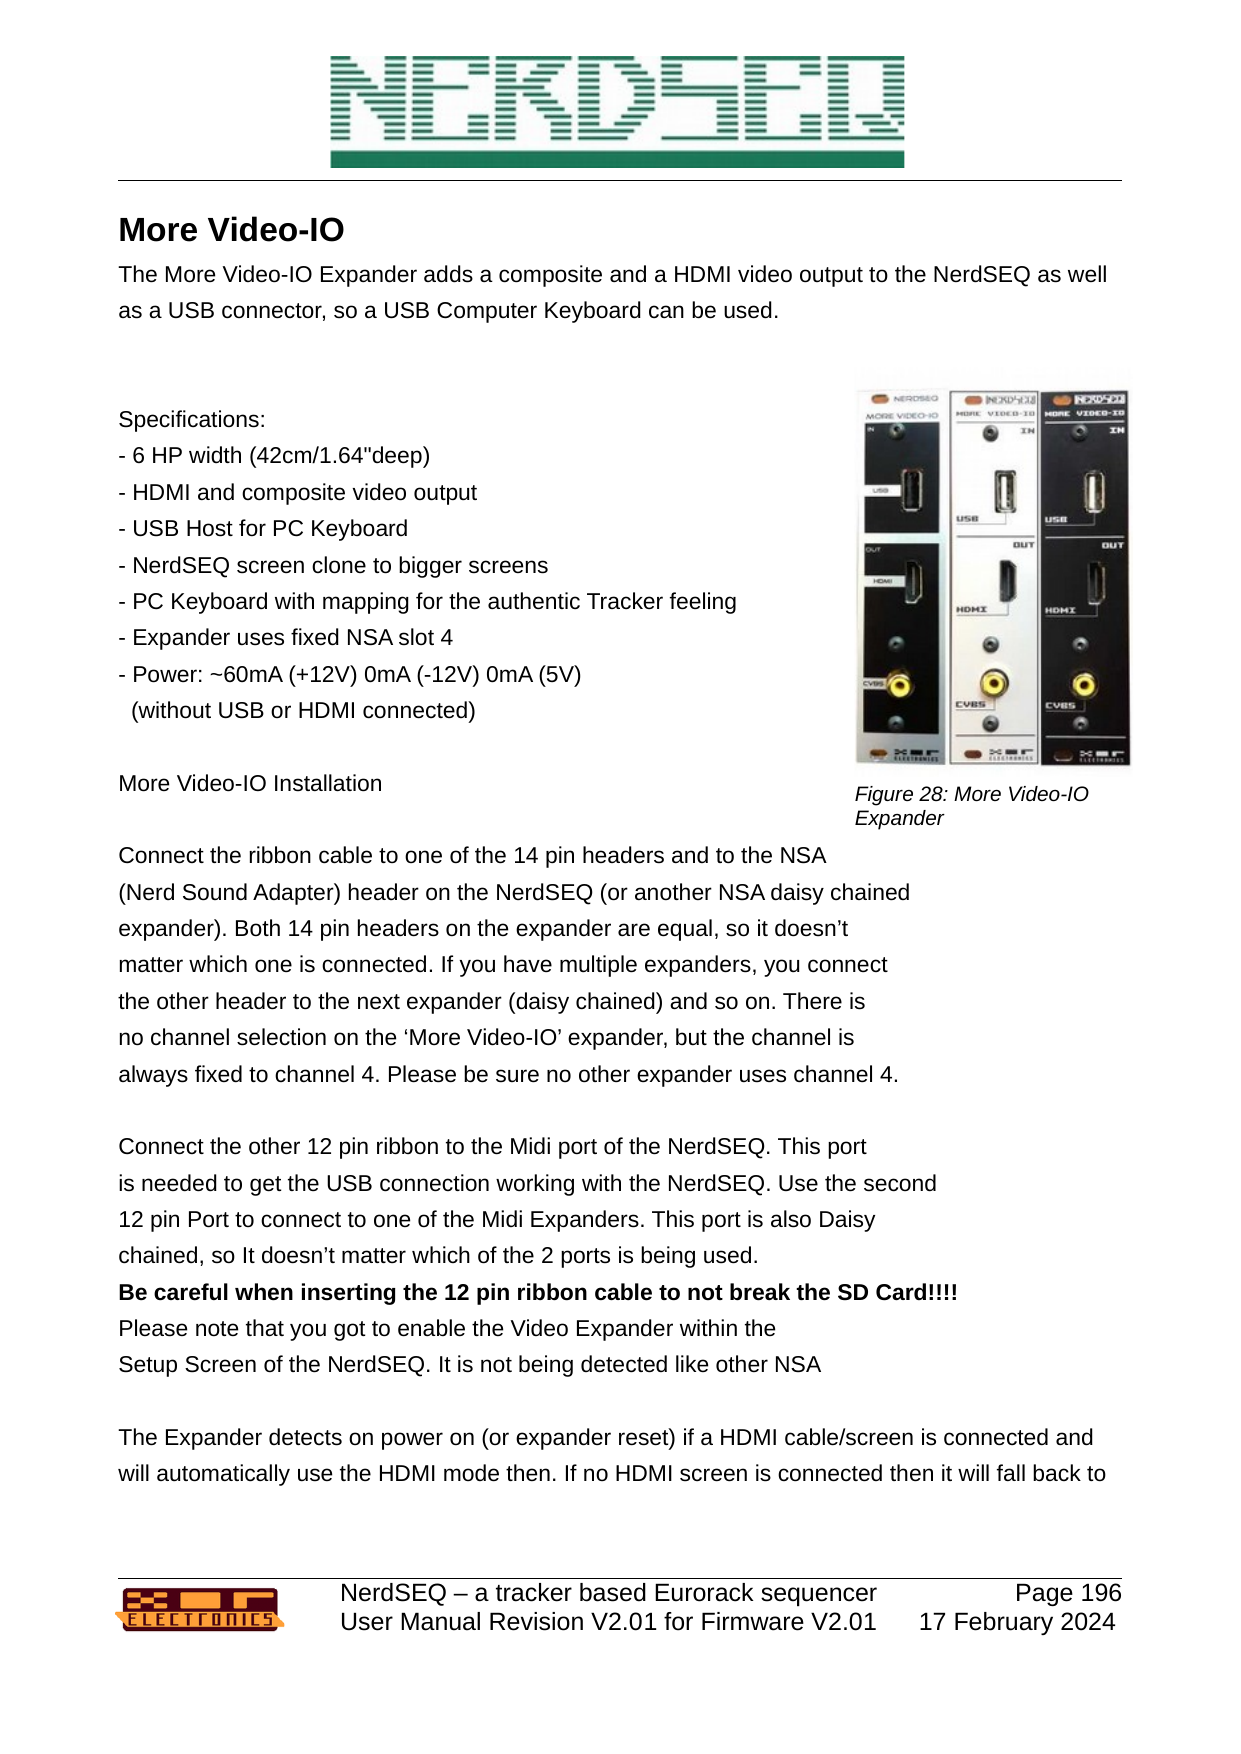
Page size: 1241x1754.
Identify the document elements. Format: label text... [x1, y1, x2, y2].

text - HDMI and composite video output [118, 479, 854, 505]
text Figure 28: More Video-IO Expander [854, 777, 1133, 829]
text - Expander uses fixed NSA slot 4 [118, 624, 854, 651]
picture [854, 367, 1134, 777]
text Setup Screen of the NerdSEQ. It is not being detected like other NSA [118, 1351, 1122, 1378]
text Connect the ribbon cable to one of the 14 pin headers and to the NSA [118, 842, 1122, 869]
text is needed to get the USB connection working with the NerdSEQ. Use the second [118, 1169, 1122, 1196]
text expander). Both 14 pin headers on the expander are equal, so it doesn’t [118, 915, 1122, 941]
text always fixed to channel 4. Please be sure no other expander uses channel 4. [118, 1061, 1122, 1087]
text - Power: ~60mA (+12V) 0mA (-12V) 0mA (5V) [118, 661, 854, 687]
subtitle More Video-IO [118, 209, 1122, 248]
text Please note that you got to enable the Video Expander within the [118, 1315, 1122, 1341]
text matter which one is connected. If you have multiple expanders, you connect [118, 951, 1122, 978]
text chained, so It doesn’t matter which of the 2 ports is being used. [118, 1242, 1122, 1269]
text - 6 HP width (42cm/1.64"deep) [118, 442, 854, 469]
text The Expander detects on power on (or expander reset) if a HDMI cable/screen is connected and will automatically use the HDMI mode then. If no HDMI screen is connected then it will fall back to [118, 1424, 1122, 1487]
picture [330, 56, 905, 168]
text (without USB or HDMI connected) [118, 697, 854, 723]
text More Video-IO Installation [118, 770, 854, 796]
text (Nerd Sound Adapter) header on the NerdSEQ (or another NSA daisy chained [118, 879, 1122, 905]
text Be careful when inserting the 12 pin ribbon cable to not break the SD Card!!!! [118, 1279, 1122, 1305]
text The More Video-IO Expander adds a composite and a HDMI video output to the NerdSEQ as well as a USB connector, so a USB Computer Keyboard can be used. [118, 261, 1122, 323]
text - USB Host for PC Keyboard [118, 515, 854, 542]
text Specifications: [118, 406, 854, 432]
text 12 pin Port to connect to one of the Midi Expanders. This port is also Daisy [118, 1206, 1122, 1232]
text - NerdSEQ screen clone to bigger screens [118, 552, 854, 578]
text no channel selection on the ‘More Video-IO’ expander, but the channel is [118, 1024, 1122, 1051]
text - PC Keyboard with mapping for the authentic Tracker feeling [118, 588, 854, 614]
text Connect the other 12 pin ribbon to the Midi port of the NerdSEQ. This port [118, 1133, 1122, 1159]
picture [115, 1584, 285, 1634]
text the other header to the next expander (daisy chained) and so on. There is [118, 988, 1122, 1014]
